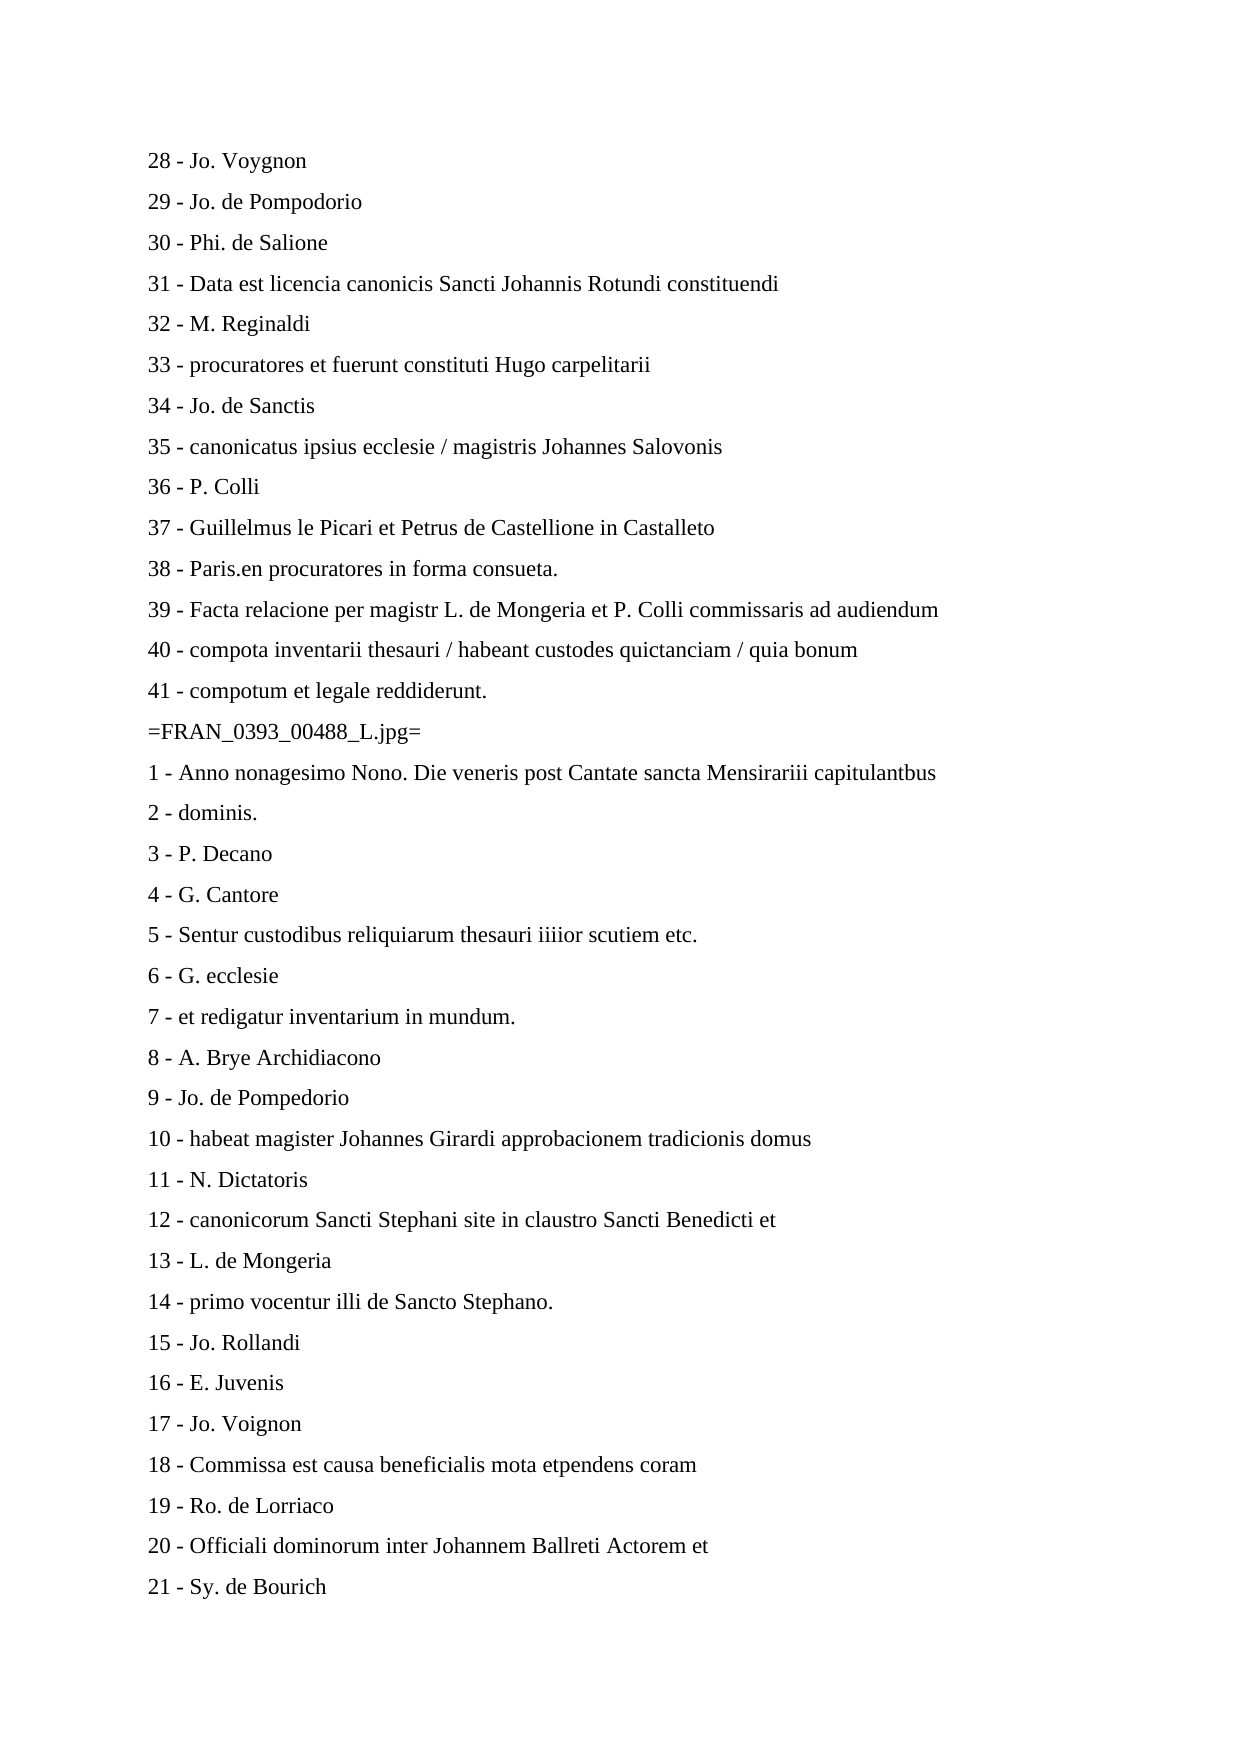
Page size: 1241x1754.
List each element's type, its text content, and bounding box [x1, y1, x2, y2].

text 37 - Guillelmus le Picari et Petrus de Castellione in Castalleto [148, 514, 1093, 541]
text 31 - Data est licencia canonicis Sancti Johannis Rotundi constituendi [148, 270, 1093, 296]
text 3 - P. Decano [148, 840, 1093, 866]
text 30 - Phi. de Salione [148, 229, 1093, 255]
text 21 - Sy. de Bourich [148, 1573, 1093, 1599]
text 8 - A. Brye Archidiacono [148, 1044, 1093, 1070]
text 39 - Facta relacione per magistr L. de Mongeria et P. Colli commissaris ad audiendum [148, 596, 1093, 622]
text 4 - G. Cantore [148, 881, 1093, 907]
text 20 - Officiali dominorum inter Johannem Ballreti Actorem et [148, 1532, 1093, 1559]
text 2 - dominis. [148, 799, 1093, 826]
text 38 - Paris.en procuratores in forma consueta. [148, 555, 1093, 581]
text 40 - compota inventarii thesauri / habeant custodes quictanciam / quia bonum [148, 636, 1093, 663]
text =FRAN_0393_00488_L.jpg= [148, 718, 1093, 744]
text 19 - Ro. de Lorriaco [148, 1492, 1093, 1518]
text 35 - canonicatus ipsius ecclesie / magistris Johannes Salovonis [148, 433, 1093, 459]
text 5 - Sentur custodibus reliquiarum thesauri iiiior scutiem etc. [148, 921, 1093, 948]
text 32 - M. Reginaldi [148, 311, 1093, 337]
text 11 - N. Dictatoris [148, 1166, 1093, 1192]
text 12 - canonicorum Sancti Stephani site in claustro Sancti Benedicti et [148, 1207, 1093, 1233]
text 34 - Jo. de Sanctis [148, 392, 1093, 418]
text 13 - L. de Mongeria [148, 1247, 1093, 1274]
text 41 - compotum et legale reddiderunt. [148, 677, 1093, 703]
text 14 - primo vocentur illi de Sancto Stephano. [148, 1288, 1093, 1314]
text 17 - Jo. Voignon [148, 1410, 1093, 1437]
text 29 - Jo. de Pompodorio [148, 188, 1093, 215]
text 10 - habeat magister Johannes Girardi approbacionem tradicionis domus [148, 1125, 1093, 1151]
text 16 - E. Juvenis [148, 1369, 1093, 1396]
text 15 - Jo. Rollandi [148, 1329, 1093, 1355]
text 28 - Jo. Voygnon [148, 148, 1093, 174]
text 18 - Commissa est causa beneficialis mota etpendens coram [148, 1451, 1093, 1477]
text 6 - G. ecclesie [148, 962, 1093, 988]
text 36 - P. Colli [148, 473, 1093, 500]
text 7 - et redigatur inventarium in mundum. [148, 1003, 1093, 1029]
text 33 - procuratores et fuerunt constituti Hugo carpelitarii [148, 351, 1093, 378]
text 9 - Jo. de Pompedorio [148, 1084, 1093, 1111]
text 1 - Anno nonagesimo Nono. Die veneris post Cantate sancta Mensirariii capitulantbus [148, 758, 1093, 785]
